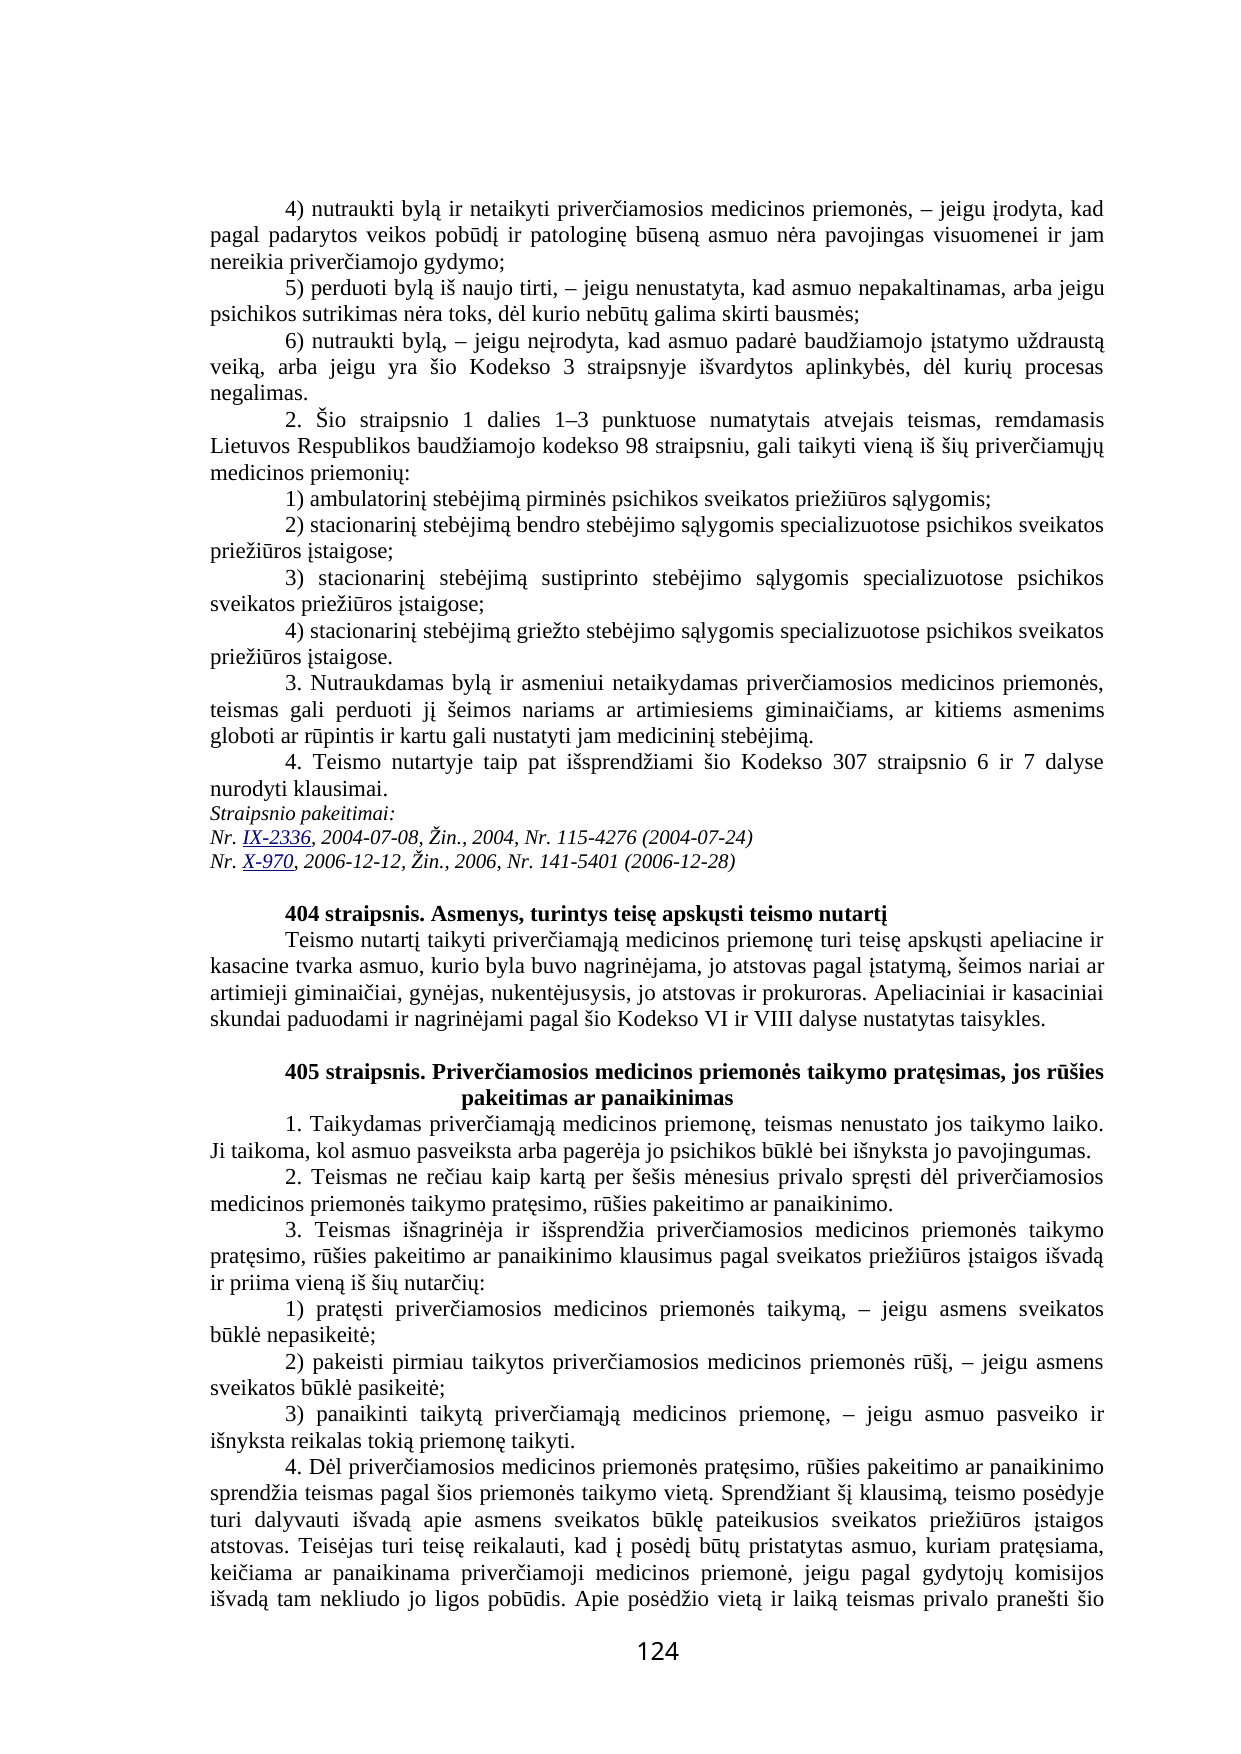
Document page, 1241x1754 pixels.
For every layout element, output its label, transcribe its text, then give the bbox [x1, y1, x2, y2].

text 1. Taikydamas priverčiamąją medicinos priemonę, teismas nenustato jos taikymo laiko. Ji taikoma, kol asmuo pasveiksta arba pagerėja jo psichikos būklė bei išnyksta jo pavojingumas. [210, 1111, 1106, 1163]
text 1) ambulatorinį stebėjimą pirminės psichikos sveikatos priežiūros sąlygomis; [210, 485, 1106, 511]
text 2. Teismas ne rečiau kaip kartą per šešis mėnesius privalo spręsti dėl priverčiamosios medicinos priemonės taikymo pratęsimo, rūšies pakeitimo ar panaikinimo. [210, 1163, 1106, 1216]
text Straipsnio pakeitimai: [210, 801, 1106, 825]
text 4. Dėl priverčiamosios medicinos priemonės pratęsimo, rūšies pakeitimo ar panaikinimo sprendžia teismas pagal šios priemonės taikymo vietą. Sprendžiant šį klausimą, teismo posėdyje turi dalyvauti išvadą apie asmens sveikatos būklę pateikusios sveikatos priežiūros įstaigos atstovas. Teisėjas turi teisę reikalauti, kad į posėdį būtų pristatytas asmuo, kuriam pratęsiama, keičiama ar panaikinama priverčiamoji medicinos priemonė, jeigu pagal gydytojų komisijos išvadą tam nekliudo jo ligos pobūdis. Apie posėdžio vietą ir laiką teismas privalo pranešti šio [210, 1453, 1106, 1611]
text 405 straipsnis. Priverčiamosios medicinos priemonės taikymo pratęsimas, jos rūšies pakeitimas ar panaikinimas [285, 1058, 1106, 1111]
text 2) pakeisti pirmiau taikytos priverčiamosios medicinos priemonės rūšį, – jeigu asmens sveikatos būklė pasikeitė; [210, 1348, 1106, 1400]
text 3) panaikinti taikytą priverčiamąją medicinos priemonę, – jeigu asmuo pasveiko ir išnyksta reikalas tokią priemonę taikyti. [210, 1400, 1106, 1453]
text 4) stacionarinį stebėjimą griežto stebėjimo sąlygomis specializuotose psichikos sveikatos priežiūros įstaigose. [210, 617, 1106, 669]
text 3) stacionarinį stebėjimą sustiprinto stebėjimo sąlygomis specializuotose psichikos sveikatos priežiūros įstaigose; [210, 564, 1106, 617]
text Teismo nutartį taikyti priverčiamąją medicinos priemonę turi teisę apskųsti apeliacine ir kasacine tvarka asmuo, kurio byla buvo nagrinėjama, jo atstovas pagal įstatymą, šeimos nariai ar artimieji giminaičiai, gynėjas, nukentėjusysis, jo atstovas ir prokuroras. Apeliaciniai ir kasaciniai skundai paduodami ir nagrinėjami pagal šio Kodekso VI ir VIII dalyse nustatytas taisykles. [210, 926, 1106, 1031]
text Nr. IX-2336, 2004-07-08, Žin., 2004, Nr. 115-4276 (2004-07-24) [210, 825, 1106, 849]
text 2. Šio straipsnio 1 dalies 1–3 punktuose numatytais atvejais teismas, remdamasis Lietuvos Respublikos baudžiamojo kodekso 98 straipsniu, gali taikyti vieną iš šių priverčiamųjų medicinos priemonių: [210, 406, 1106, 485]
text 404 straipsnis. Asmenys, turintys teisę apskųsti teismo nutartį [210, 900, 1106, 926]
text 6) nutraukti bylą, – jeigu neįrodyta, kad asmuo padarė baudžiamojo įstatymo uždraustą veiką, arba jeigu yra šio Kodekso 3 straipsnyje išvardytos aplinkybės, dėl kurių procesas negalimas. [210, 327, 1106, 406]
text Nr. X-970, 2006-12-12, Žin., 2006, Nr. 141-5401 (2006-12-28) [210, 849, 1106, 873]
text 2) stacionarinį stebėjimą bendro stebėjimo sąlygomis specializuotose psichikos sveikatos priežiūros įstaigose; [210, 511, 1106, 564]
text 4. Teismo nutartyje taip pat išsprendžiami šio Kodekso 307 straipsnio 6 ir 7 dalyse nurodyti klausimai. [210, 748, 1106, 801]
text 4) nutraukti bylą ir netaikyti priverčiamosios medicinos priemonės, – jeigu įrodyta, kad pagal padarytos veikos pobūdį ir patologinę būseną asmuo nėra pavojingas visuomenei ir jam nereikia priverčiamojo gydymo; [210, 195, 1106, 274]
text 3. Nutraukdamas bylą ir asmeniui netaikydamas priverčiamosios medicinos priemonės, teismas gali perduoti jį šeimos nariams ar artimiesiems giminaičiams, ar kitiems asmenims globoti ar rūpintis ir kartu gali nustatyti jam medicininį stebėjimą. [210, 669, 1106, 748]
text 1) pratęsti priverčiamosios medicinos priemonės taikymą, – jeigu asmens sveikatos būklė nepasikeitė; [210, 1295, 1106, 1348]
text 3. Teismas išnagrinėja ir išsprendžia priverčiamosios medicinos priemonės taikymo pratęsimo, rūšies pakeitimo ar panaikinimo klausimus pagal sveikatos priežiūros įstaigos išvadą ir priima vieną iš šių nutarčių: [210, 1216, 1106, 1295]
text 5) perduoti bylą iš naujo tirti, – jeigu nenustatyta, kad asmuo nepakaltinamas, arba jeigu psichikos sutrikimas nėra toks, dėl kurio nebūtų galima skirti bausmės; [210, 274, 1106, 327]
